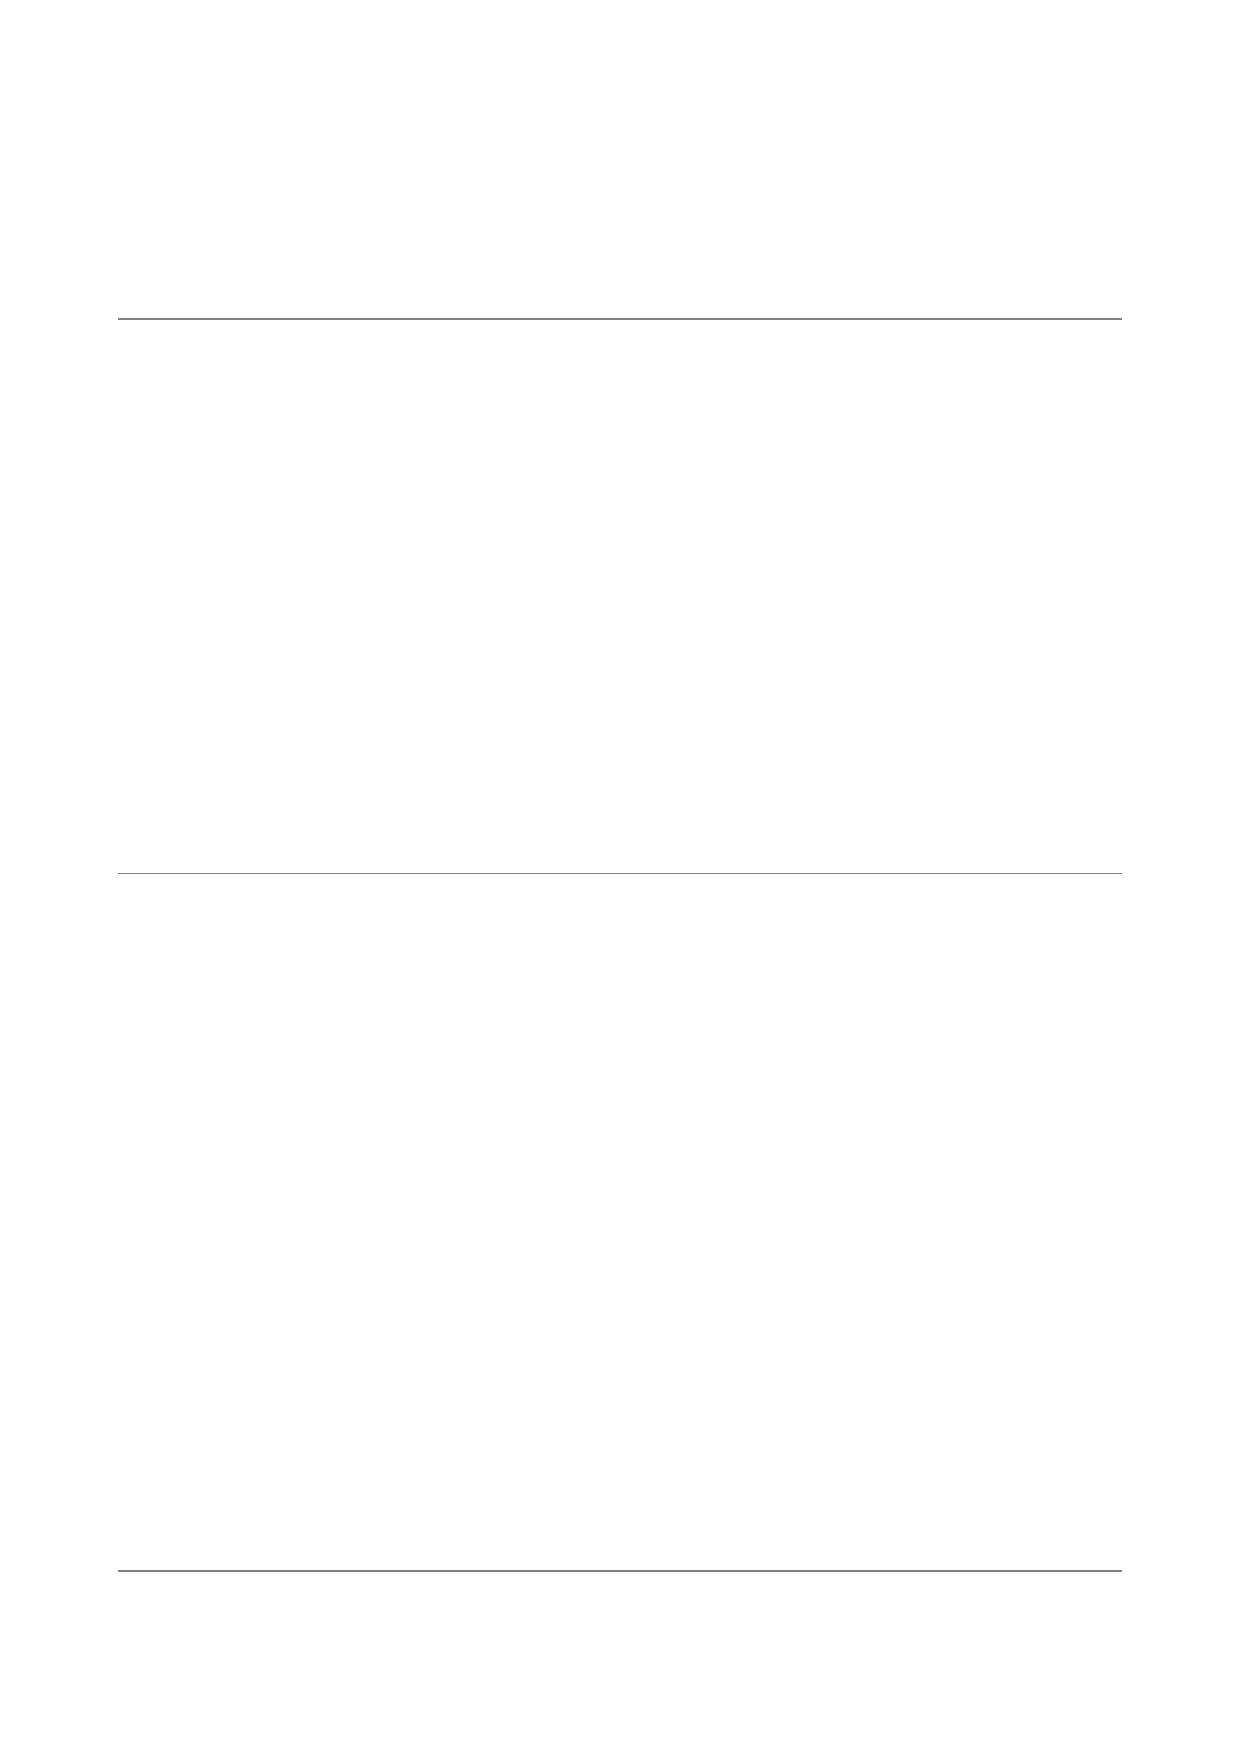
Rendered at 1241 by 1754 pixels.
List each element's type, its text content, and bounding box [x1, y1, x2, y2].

text alert("Привет"); [118, 483, 1122, 507]
text sayHi() { [118, 441, 1122, 465]
text new User().sayHi(); // Привет [118, 734, 1122, 757]
text } [118, 567, 1122, 590]
subtitle 1. Самая главная идея (одно предложение) [118, 118, 1122, 161]
text sayHi() { [118, 1085, 1122, 1109]
text Посмотри на функцию: [118, 954, 1122, 983]
text class Parent { [118, 400, 1122, 423]
text } [118, 1252, 1122, 1276]
text class User extends Parent {} [118, 650, 1122, 674]
text new A().sayHi(); // Привет [118, 1514, 1122, 1538]
text 👉 extends может наследоваться не от имени класса, а от результата выполнения кода. [118, 174, 1122, 238]
text return class { [118, 1044, 1122, 1067]
text }; [118, 1211, 1122, 1234]
text } [118, 1169, 1122, 1193]
subtitle 2. Обычное наследование (ты это уже знаешь) [118, 336, 1122, 379]
text Здесь всё просто: User → наследует → Parent [118, 776, 1122, 839]
subtitle 3. Теперь маленький трюк [118, 890, 1122, 933]
text Проверка в голове: [118, 1425, 1122, 1454]
text function f() { [118, 1002, 1122, 1026]
text 👉 Она возвращает класс. Не объект. Не строку. Класс. [118, 1344, 1122, 1406]
text } [118, 525, 1122, 549]
text Всё. Дальше — расшифровка. [118, 256, 1122, 285]
text const A = f(); // A — это класс [118, 1472, 1122, 1496]
text alert("Привет"); [118, 1127, 1122, 1151]
text ❓ Что делает f()? [118, 1294, 1122, 1325]
